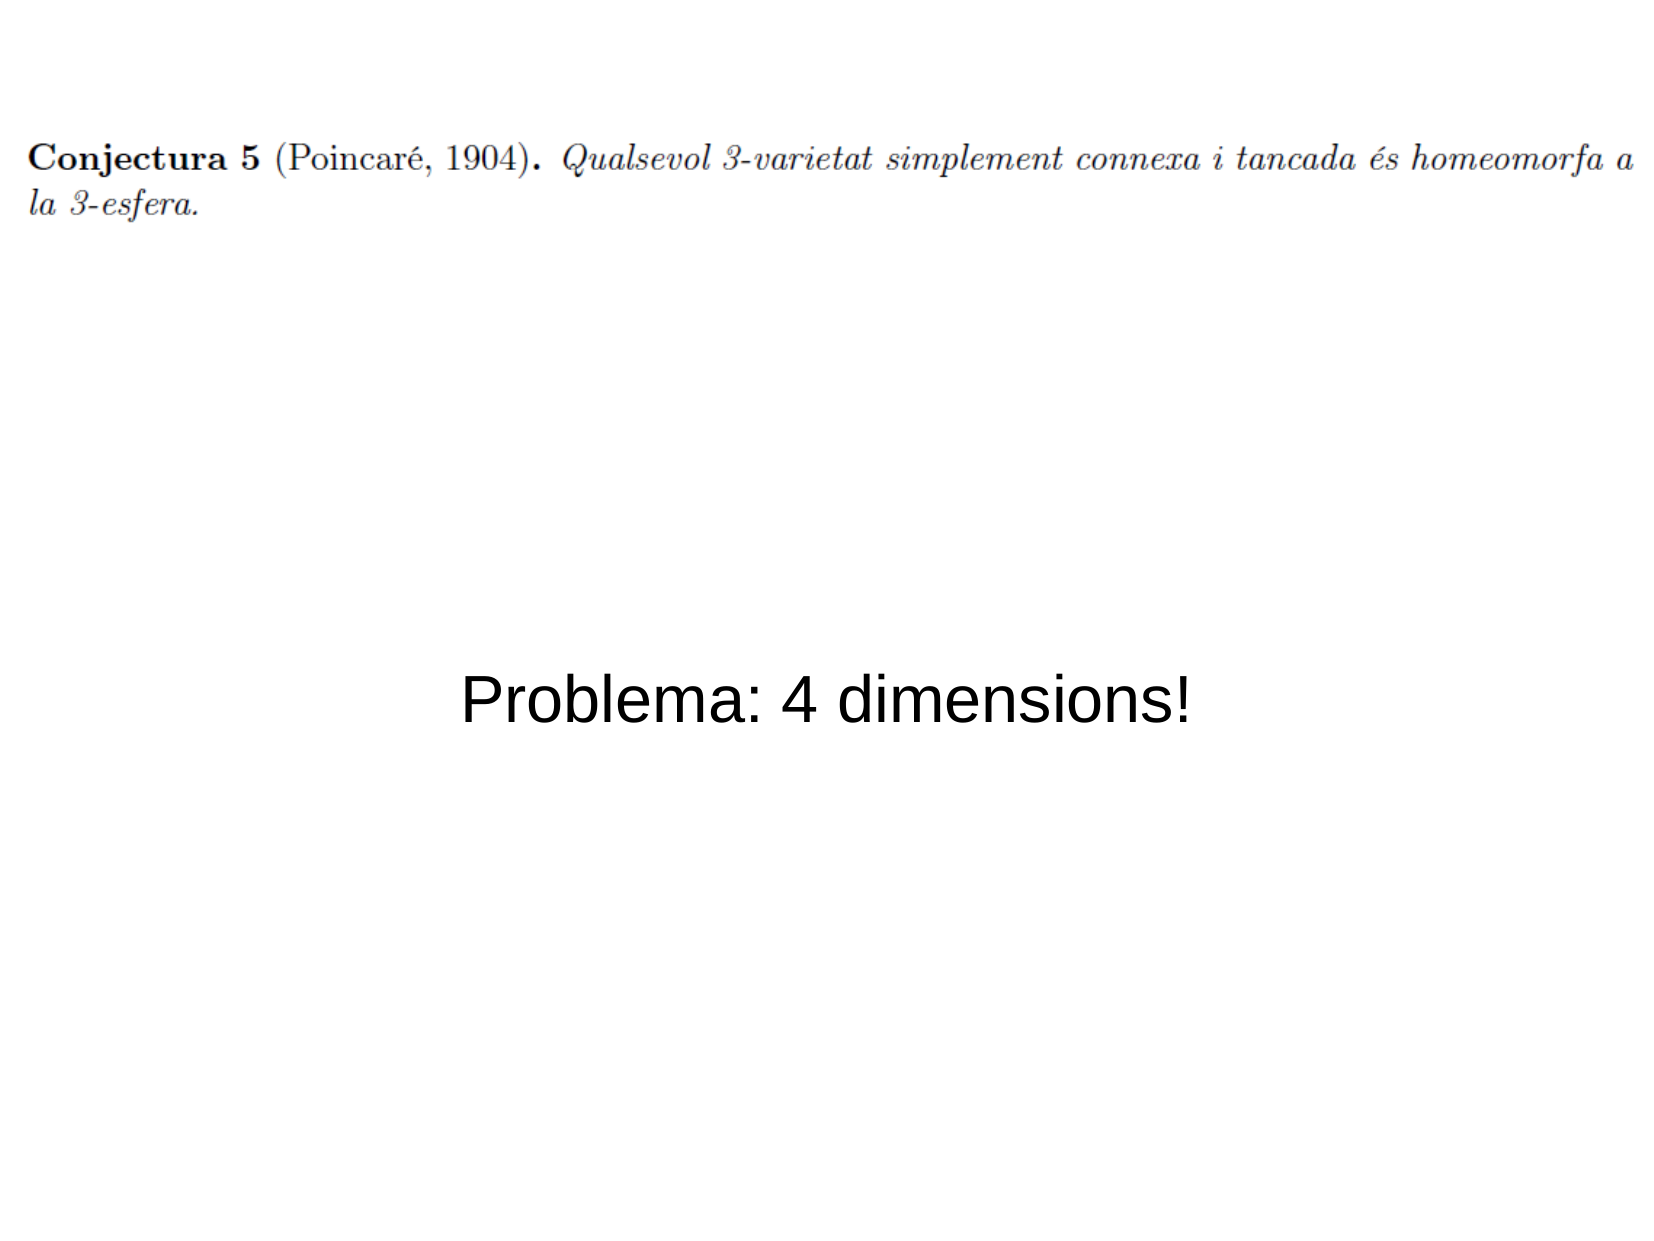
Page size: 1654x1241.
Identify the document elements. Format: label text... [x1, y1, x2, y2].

subtitle Problema: 4 dimensions! [82, 290, 1571, 1109]
picture [0, 103, 1654, 266]
